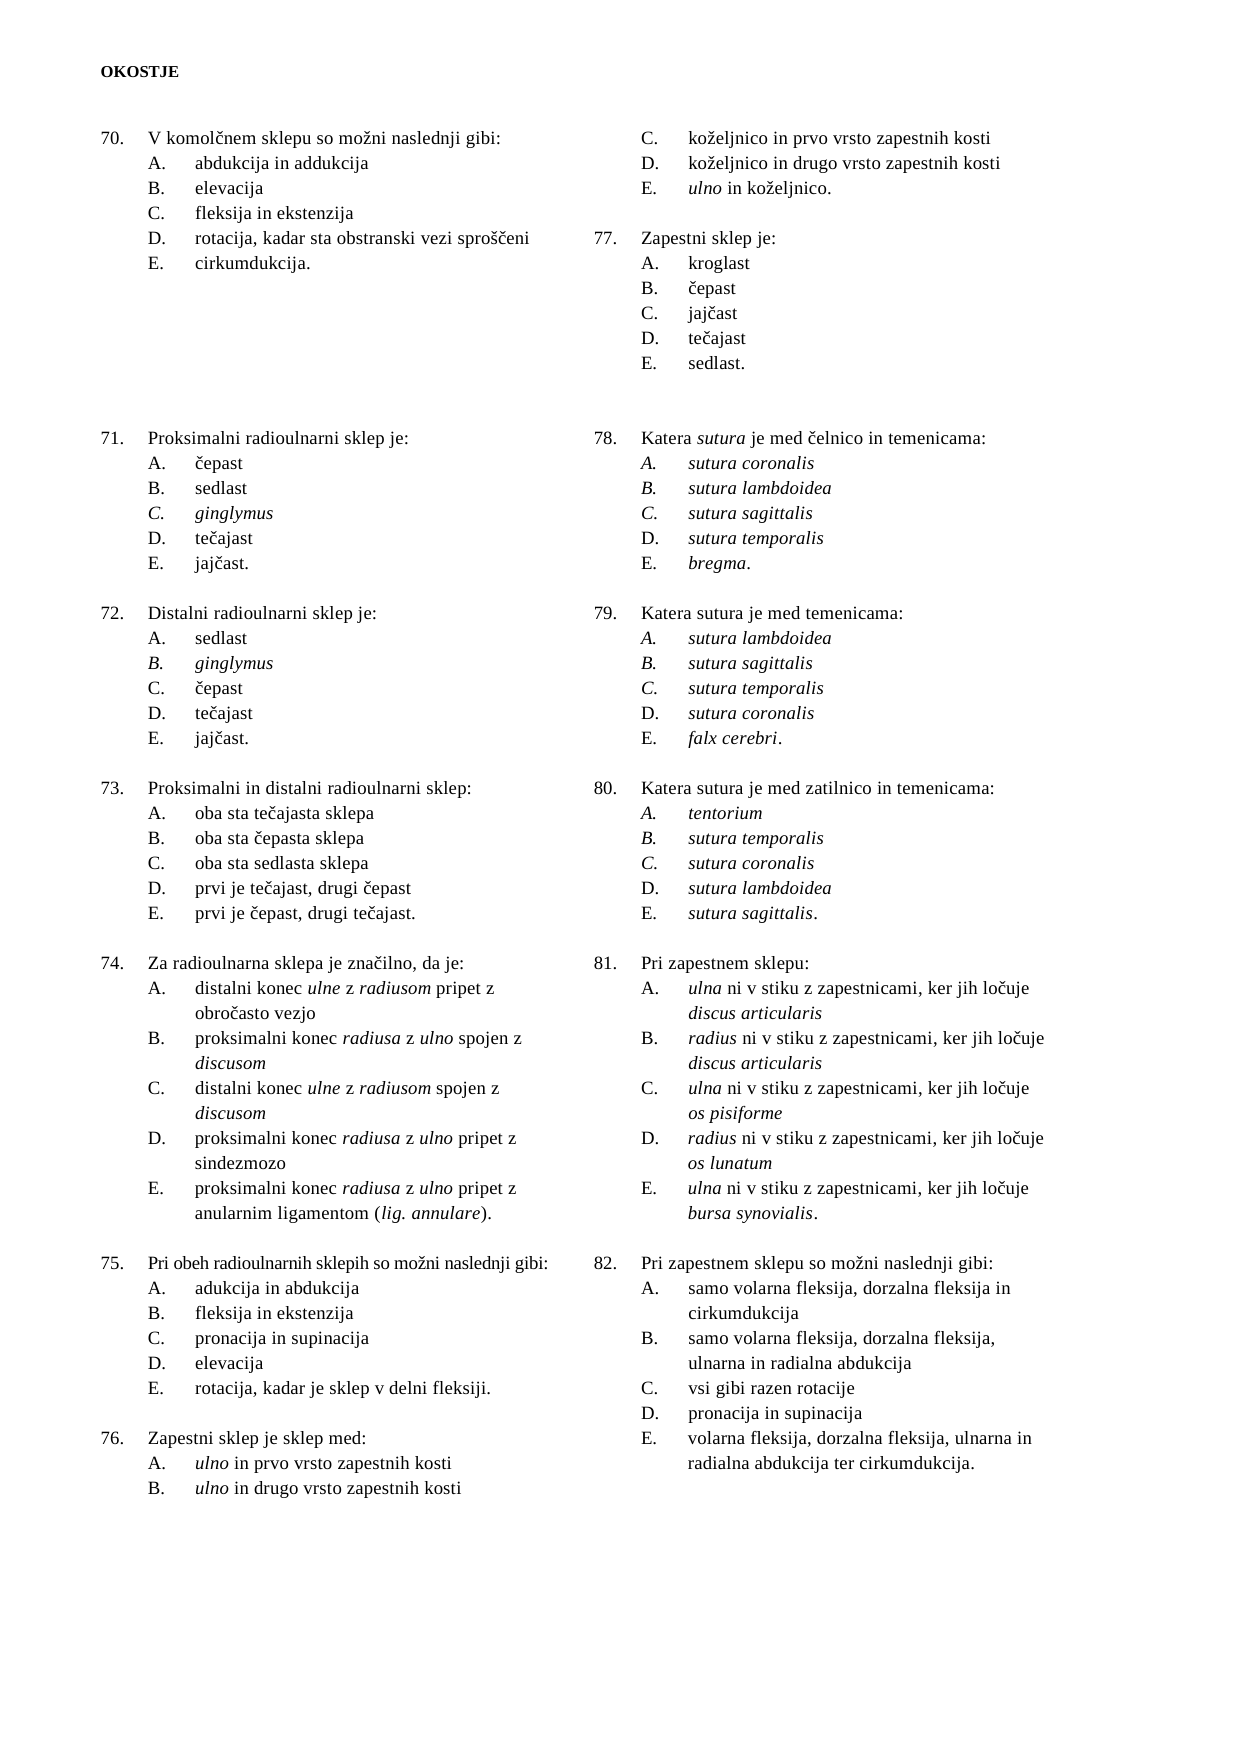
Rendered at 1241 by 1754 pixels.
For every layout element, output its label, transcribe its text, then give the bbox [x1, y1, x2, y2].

text D. tečajast [100, 524, 558, 549]
text E. sedlast. [593, 349, 1051, 374]
list abdukcija in addukcija [148, 149, 558, 174]
text 76. Zapestni sklep je sklep med: [100, 1424, 558, 1449]
text 77. Zapestni sklep je: [593, 224, 1051, 249]
list ulno in drugo vrsto zapestnih kosti [148, 1474, 558, 1499]
list adukcija in abdukcija [148, 1274, 558, 1299]
list radius ni v stiku z zapestnicami, ker jih ločuje discus articularis [641, 1024, 1051, 1074]
list pronacija in supinacija [148, 1324, 558, 1349]
list ulna ni v stiku z zapestnicami, ker jih ločuje os pisiforme [641, 1074, 1051, 1124]
list sutura lambdoidea [641, 474, 1051, 499]
list vsi gibi razen rotacije [641, 1374, 1051, 1399]
text 78. Katera sutura je med čelnico in temenicama: [593, 424, 1051, 449]
list fleksija in ekstenzija [148, 1299, 558, 1324]
text E. bregma. [593, 549, 1051, 574]
text 82. Pri zapestnem sklepu so možni naslednji gibi: [593, 1249, 1051, 1274]
list fleksija in ekstenzija [148, 199, 558, 224]
list distalni konec ulne z radiusom pripet z obročasto vezjo [148, 974, 558, 1024]
text E. falx cerebri. [593, 724, 1051, 749]
list oba sta sedlasta sklepa [148, 849, 558, 874]
text E. rotacija, kadar je sklep v delni fleksiji. [100, 1374, 558, 1399]
list sutura temporalis [641, 824, 1051, 849]
list sedlast [148, 474, 558, 499]
list kroglast [641, 249, 1051, 274]
list oba sta čepasta sklepa [148, 824, 558, 849]
list distalni konec ulne z radiusom spojen z discusom [148, 1074, 558, 1124]
text E. volarna fleksija, dorzalna fleksija, ulnarna in radialna abdukcija ter cirkumdukcija. [641, 1424, 1051, 1474]
text 80. Katera sutura je med zatilnico in temenicama: [593, 774, 1051, 799]
text E. jajčast. [100, 724, 558, 749]
list ulna ni v stiku z zapestnicami, ker jih ločuje discus articularis [641, 974, 1051, 1024]
text 71. Proksimalni radioulnarni sklep je: [100, 424, 558, 449]
list čepast [148, 449, 558, 474]
text D. radius ni v stiku z zapestnicami, ker jih ločuje os lunatum [641, 1124, 1051, 1174]
text E. sutura sagittalis. [593, 899, 1051, 924]
text 72. Distalni radioulnarni sklep je: [100, 599, 558, 624]
list sutura coronalis [641, 449, 1051, 474]
list ginglymus [148, 649, 558, 674]
text E. ulna ni v stiku z zapestnicami, ker jih ločuje bursa synovialis. [641, 1174, 1051, 1224]
list jajčast [641, 299, 1051, 324]
text 81. Pri zapestnem sklepu: [593, 949, 1051, 974]
text D. sutura lambdoidea [593, 874, 1051, 899]
text 79. Katera sutura je med temenicama: [593, 599, 1051, 624]
text D. tečajast [100, 699, 558, 724]
list sutura temporalis [641, 674, 1051, 699]
list elevacija [148, 174, 558, 199]
list proksimalni konec radiusa z ulno spojen z discusom [148, 1024, 558, 1074]
list sutura coronalis [641, 849, 1051, 874]
list sutura sagittalis [641, 499, 1051, 524]
text E. jajčast. [100, 549, 558, 574]
list samo volarna fleksija, dorzalna fleksija in cirkumdukcija [641, 1274, 1051, 1324]
list ulno in prvo vrsto zapestnih kosti [148, 1449, 558, 1474]
list koželjnico in prvo vrsto zapestnih kosti [641, 124, 1051, 149]
text E. ulno in koželjnico. [593, 174, 1051, 199]
text D. prvi je tečajast, drugi čepast [100, 874, 558, 899]
text 73. Proksimalni in distalni radioulnarni sklep: [100, 774, 558, 799]
text E. proksimalni konec radiusa z ulno pripet z anularnim ligamentom (lig. annulare). [148, 1174, 558, 1224]
text E. cirkumdukcija. [100, 249, 558, 274]
text 70. V komolčnem sklepu so možni naslednji gibi: [100, 124, 558, 149]
list sedlast [148, 624, 558, 649]
text D. koželjnico in drugo vrsto zapestnih kosti [593, 149, 1051, 174]
list samo volarna fleksija, dorzalna fleksija, ulnarna in radialna abdukcija [641, 1324, 1051, 1374]
text D. rotacija, kadar sta obstranski vezi sproščeni [100, 224, 558, 249]
text D. proksimalni konec radiusa z ulno pripet z sindezmozo [148, 1124, 558, 1174]
list čepast [641, 274, 1051, 299]
text 75. Pri obeh radioulnarnih sklepih so možni naslednji gibi: [100, 1249, 558, 1274]
list ginglymus [148, 499, 558, 524]
text D. elevacija [100, 1349, 558, 1374]
text D. pronacija in supinacija [593, 1399, 1051, 1424]
list čepast [148, 674, 558, 699]
list sutura sagittalis [641, 649, 1051, 674]
text D. sutura coronalis [593, 699, 1051, 724]
text 74. Za radioulnarna sklepa je značilno, da je: [100, 949, 558, 974]
text E. prvi je čepast, drugi tečajast. [100, 899, 558, 924]
list sutura lambdoidea [641, 624, 1051, 649]
text D. tečajast [593, 324, 1051, 349]
text D. sutura temporalis [593, 524, 1051, 549]
list oba sta tečajasta sklepa [148, 799, 558, 824]
list tentorium [641, 799, 1051, 824]
